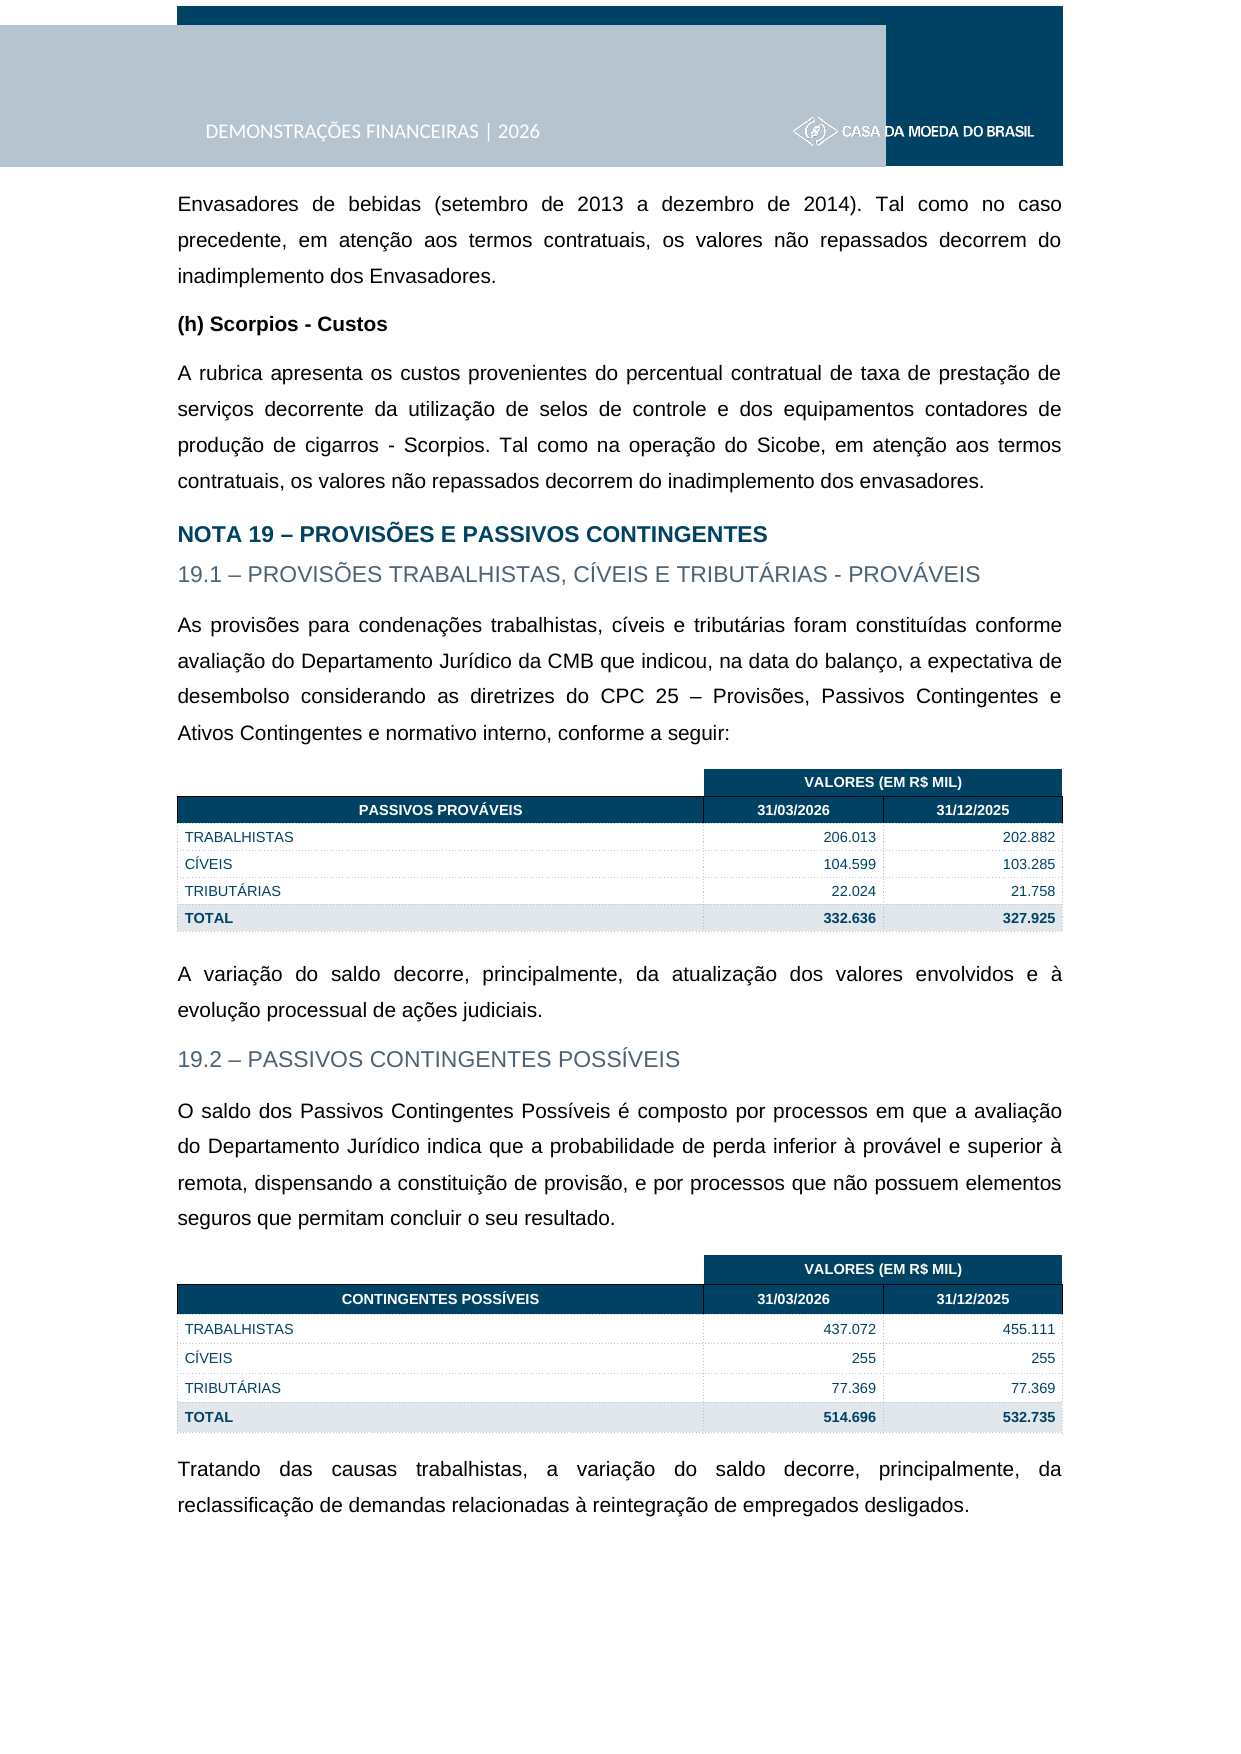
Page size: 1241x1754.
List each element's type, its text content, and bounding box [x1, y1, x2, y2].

table_cell 255 [704, 1343, 883, 1373]
table_cell 327.925 [883, 904, 1062, 931]
table_cell 21.758 [883, 877, 1062, 904]
table_cell TOTAL [177, 904, 704, 931]
table_cell CÍVEIS [177, 1343, 704, 1373]
subtitle NOTA 19 – PROVISÕES E PASSIVOS CONTINGENTES [177, 521, 1063, 547]
table_cell 77.369 [704, 1373, 883, 1402]
text Tratando das causas trabalhistas, a variação do saldo decorre, principalmente, da reclassificação de demandas relacionadas à reintegração de empregados desligados. [177, 1457, 1063, 1517]
table_cell CÍVEIS [177, 850, 704, 877]
text (h) Scorpios - Custos [177, 312, 1063, 336]
table_cell 437.072 [704, 1314, 883, 1343]
table_cell 22.024 [704, 877, 883, 904]
table_cell 455.111 [883, 1314, 1062, 1343]
table_cell 255 [883, 1343, 1062, 1373]
table_cell 514.696 [704, 1402, 883, 1432]
table_cell 103.285 [883, 850, 1062, 877]
table_header VALORES (EM R$ MIL) [704, 769, 1062, 796]
table_cell 31/03/2026 [704, 1285, 883, 1314]
table_cell 202.882 [883, 823, 1062, 850]
text Envasadores de bebidas (setembro de 2013 a dezembro de 2014). Tal como no caso precedente, em atenção aos termos contratuais, os valores não repassados decorrem do inadimplemento dos Envasadores. [177, 192, 1063, 288]
text As provisões para condenações trabalhistas, cíveis e tributárias foram constituídas conforme avaliação do Departamento Jurídico da CMB que indicou, na data do balanço, a expectativa de desembolso considerando as diretrizes do CPC 25 – Provisões, Passivos Contingentes e Ativos Contingentes e normativo interno, conforme a seguir: [177, 612, 1063, 744]
text O saldo dos Passivos Contingentes Possíveis é composto por processos em que a avaliação do Departamento Jurídico indica que a probabilidade de perda inferior à provável e superior à remota, dispensando a constituição de provisão, e por processos que não possuem elementos seguros que permitam concluir o seu resultado. [177, 1098, 1063, 1230]
table_cell CONTINGENTES POSSÍVEIS [178, 1285, 703, 1314]
text 19.1 – PROVISÕES TRABALHISTAS, CÍVEIS E TRIBUTÁRIAS - PROVÁVEIS [177, 561, 1063, 587]
table_header VALORES (EM R$ MIL) [704, 1255, 1062, 1284]
table_header [177, 769, 704, 796]
text A variação do saldo decorre, principalmente, da atualização dos valores envolvidos e à evolução processual de ações judiciais. [177, 962, 1063, 1022]
table_cell TRABALHISTAS [177, 1314, 704, 1343]
table_cell PASSIVOS PROVÁVEIS [178, 797, 703, 823]
table_cell 104.599 [704, 850, 883, 877]
table_cell TRABALHISTAS [177, 823, 704, 850]
table_cell 332.636 [704, 904, 883, 931]
table_cell 532.735 [883, 1402, 1062, 1432]
table_cell 31/03/2026 [704, 797, 883, 823]
table_header [177, 1255, 704, 1284]
table_cell TOTAL [177, 1402, 704, 1432]
text A rubrica apresenta os custos provenientes do percentual contratual de taxa de prestação de serviços decorrente da utilização de selos de controle e dos equipamentos contadores de produção de cigarros - Scorpios. Tal como na operação do Sicobe, em atenção aos termos contratuais, os valores não repassados decorrem do inadimplemento dos envasadores. [177, 361, 1063, 492]
table_cell 31/12/2025 [884, 797, 1062, 823]
table_cell 206.013 [704, 823, 883, 850]
table_cell TRIBUTÁRIAS [177, 1373, 704, 1402]
table_cell 31/12/2025 [884, 1285, 1062, 1314]
table_cell TRIBUTÁRIAS [177, 877, 704, 904]
table_cell 77.369 [883, 1373, 1062, 1402]
text 19.2 – PASSIVOS CONTINGENTES POSSÍVEIS [177, 1046, 1063, 1073]
